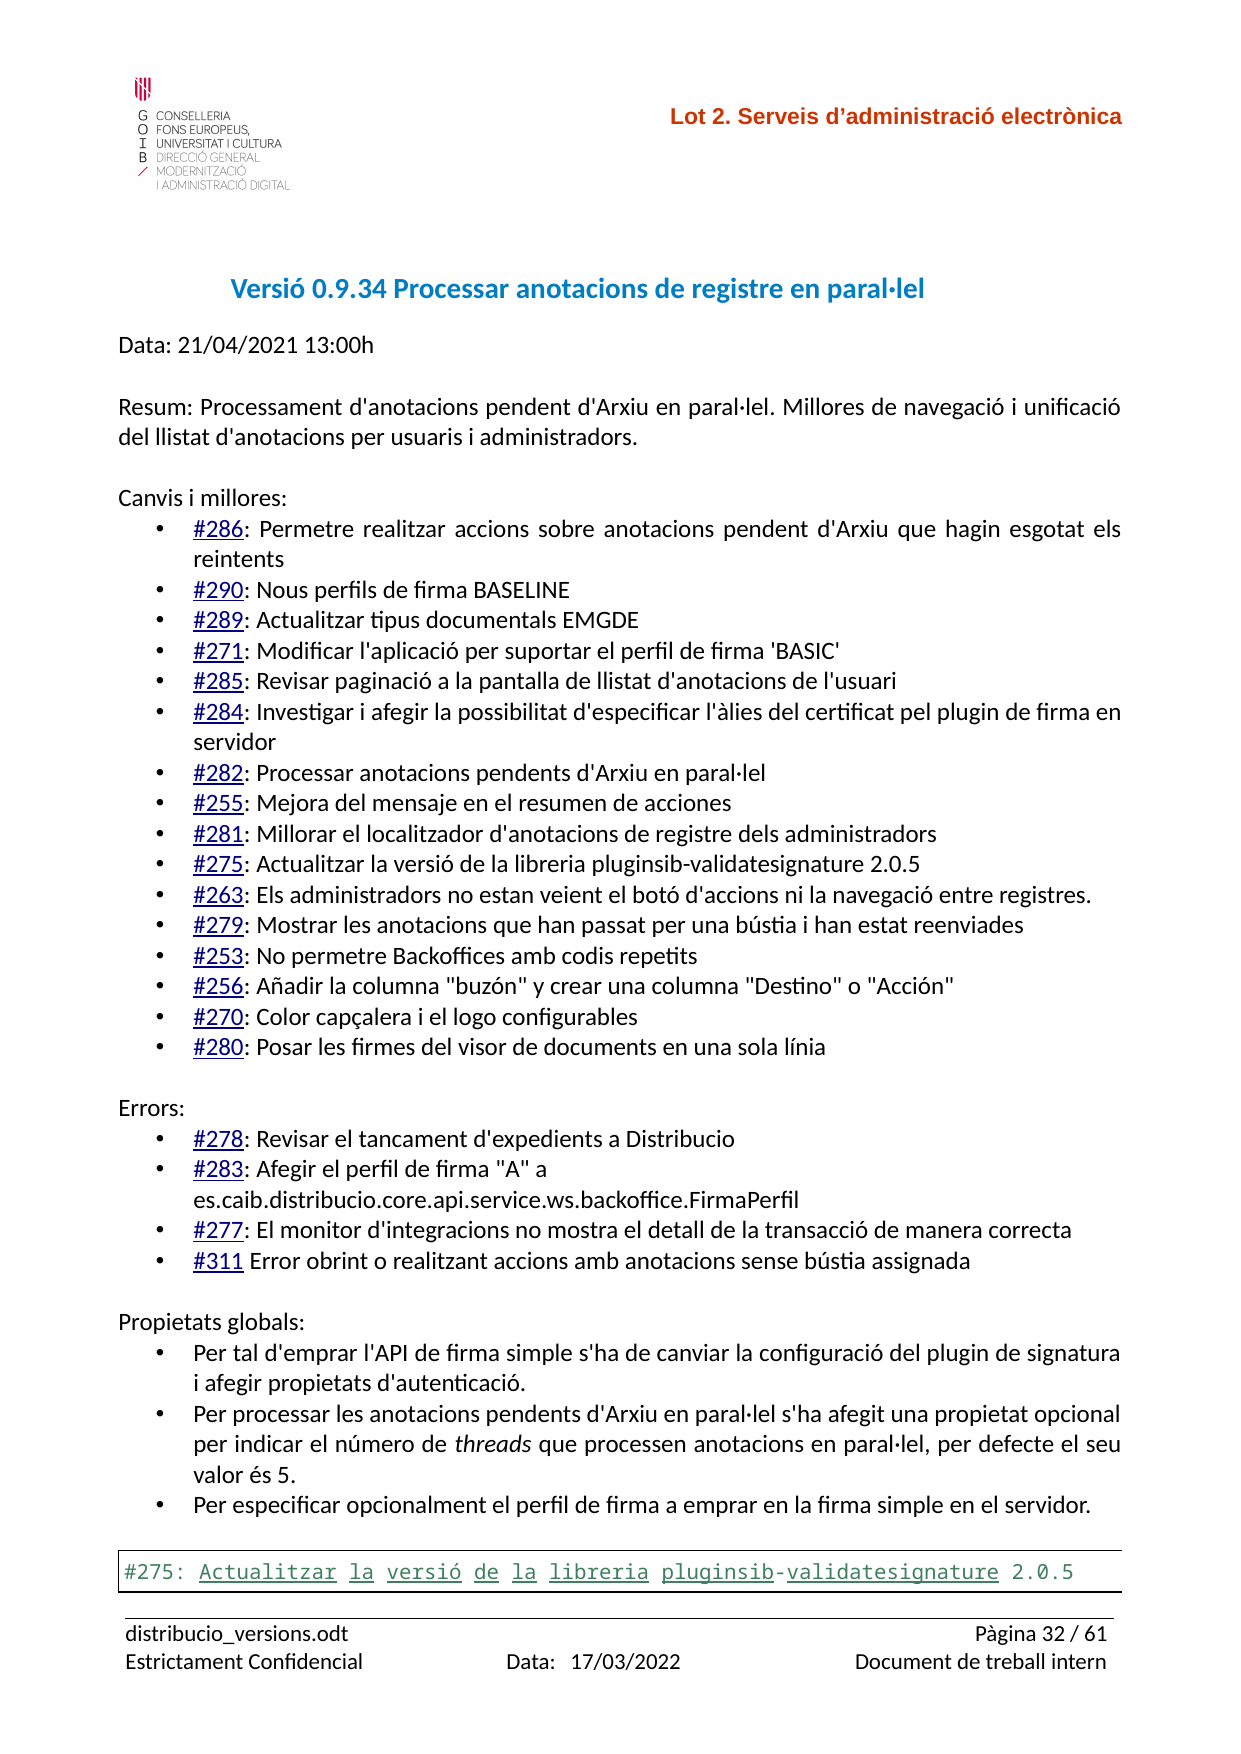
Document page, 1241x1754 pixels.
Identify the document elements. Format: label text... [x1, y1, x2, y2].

text Errors: [118, 1093, 1122, 1123]
list Per processar les anotacions pendents d'Arxiu en paral·lel s'ha afegit una propietat opcional per indicar el número de threads que processen anotacions en paral·lel, per defecte el seu valor és 5. [156, 1398, 1122, 1489]
list #286: Permetre realitzar accions sobre anotacions pendent d'Arxiu que hagin esgotat els reintents [156, 513, 1122, 574]
list #283: Afegir el perfil de firma "A" a es.caib.distribucio.core.api.service.ws.backoffice.FirmaPerfil [156, 1154, 1122, 1215]
list #271: Modificar l'aplicació per suportar el perfil de firma 'BASIC' [156, 635, 1122, 665]
text Canvis i millores: [118, 482, 1122, 513]
list #255: Mejora del mensaje en el resumen de acciones [156, 787, 1122, 818]
list #284: Investigar i afegir la possibilitat d'especificar l'àlies del certificat pel plugin de firma en servidor [156, 696, 1122, 757]
text Propietats globals: [118, 1306, 1122, 1337]
list Per especificar opcionalment el perfil de firma a emprar en la firma simple en el servidor. [156, 1489, 1122, 1520]
text Data: 21/04/2021 13:00h [118, 329, 1122, 360]
list #275: Actualitzar la versió de la libreria pluginsib-validatesignature 2.0.5 [156, 848, 1122, 879]
list #282: Processar anotacions pendents d'Arxiu en paral·lel [156, 757, 1122, 787]
list #263: Els administradors no estan veient el botó d'accions ni la navegació entre registres. [156, 879, 1122, 909]
list #280: Posar les firmes del visor de documents en una sola línia [156, 1032, 1122, 1062]
list #278: Revisar el tancament d'expedients a Distribucio [156, 1123, 1122, 1154]
list #289: Actualitzar tipus documentals EMGDE [156, 604, 1122, 635]
table_header #275: Actualitzar la versió de la libreria pluginsib-validatesignature 2.0.5 [119, 1551, 1122, 1591]
list #279: Mostrar les anotacions que han passat per una bústia i han estat reenviades [156, 909, 1122, 940]
list #311 Error obrint o realitzant accions amb anotacions sense bústia assignada [156, 1245, 1122, 1276]
list #270: Color capçalera i el logo configurables [156, 1001, 1122, 1032]
picture [126, 70, 299, 197]
list #285: Revisar paginació a la pantalla de llistat d'anotacions de l'usuari [156, 665, 1122, 696]
subtitle Versió 0.9.34 Processar anotacions de registre en paral·lel [153, 270, 1122, 306]
list #277: El monitor d'integracions no mostra el detall de la transacció de manera correcta [156, 1215, 1122, 1245]
text Resum: Processament d'anotacions pendent d'Arxiu en paral·lel. Millores de navegació i unificació del llistat d'anotacions per usuaris i administradors. [118, 391, 1122, 452]
list #290: Nous perfils de firma BASELINE [156, 574, 1122, 604]
list #281: Millorar el localitzador d'anotacions de registre dels administradors [156, 818, 1122, 848]
list #256: Añadir la columna "buzón" y crear una columna "Destino" o "Acción" [156, 971, 1122, 1001]
list Per tal d'emprar l'API de firma simple s'ha de canviar la configuració del plugin de signatura i afegir propietats d'autenticació. [156, 1337, 1122, 1398]
list #253: No permetre Backoffices amb codis repetits [156, 940, 1122, 971]
